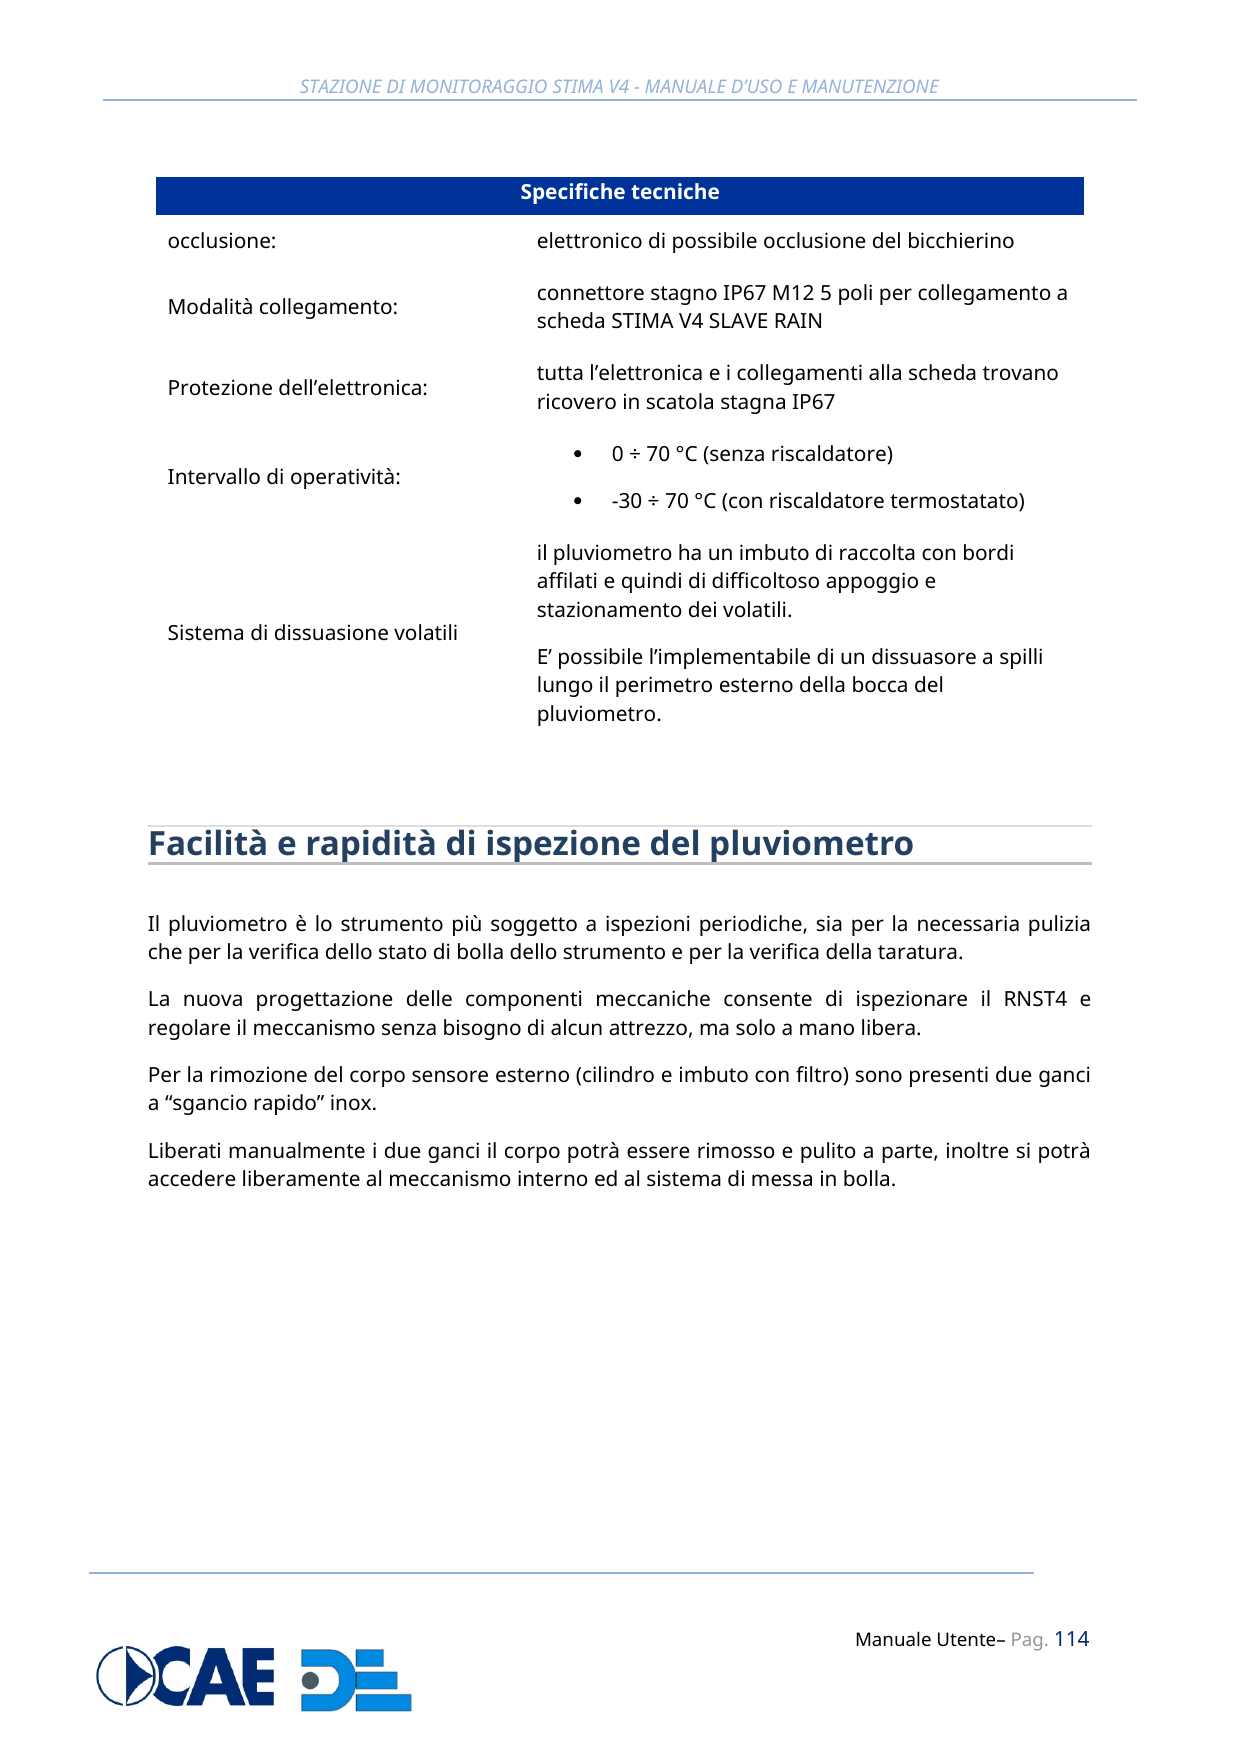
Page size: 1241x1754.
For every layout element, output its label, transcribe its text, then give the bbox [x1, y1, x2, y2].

table_cell Modalità collegamento: [156, 272, 523, 348]
text La nuova progettazione delle componenti meccaniche consente di ispezionare il RNST4 e regolare il meccanismo senza bisogno di alcun attrezzo, ma solo a mano libera. [148, 984, 1092, 1041]
table_cell tutta l’elettronica e i collegamenti alla scheda trovano ricovero in scatola stagna IP67 [528, 352, 1084, 428]
table_cell Sistema di dissuasione volatili [156, 532, 523, 740]
table_cell connettore stagno IP67 M12 5 poli per collegamento a scheda STIMA V4 SLAVE RAIN [528, 272, 1084, 348]
table_cell elettronico di possibile occlusione del bicchierino [528, 220, 1084, 267]
text Liberati manualmente i due ganci il corpo potrà essere rimosso e pulito a parte, inoltre si potrà accedere liberamente al meccanismo interno ed al sistema di messa in bolla. [148, 1136, 1092, 1193]
table_cell occlusione: [156, 220, 523, 267]
table_header Specifiche tecniche [156, 177, 1084, 215]
table_cell Protezione dell’elettronica: [156, 352, 523, 428]
text Per la rimozione del corpo sensore esterno (cilindro e imbuto con filtro) sono presenti due ganci a “sgancio rapido” inox. [148, 1060, 1092, 1117]
subtitle Facilità e rapidità di ispezione del pluviometro [148, 827, 1092, 862]
table_cell Intervallo di operatività: [156, 433, 523, 527]
text Il pluviometro è lo strumento più soggetto a ispezioni periodiche, sia per la necessaria pulizia che per la verifica dello stato di bolla dello strumento e per la verifica della taratura. [148, 909, 1092, 966]
table_cell il pluviometro ha un imbuto di raccolta con bordi affilati e quindi di difficoltoso appoggio e stazionamento dei volatili. E’ possibile l’implementabile di un dissuasore a spilli lungo il perimetro esterno della bocca del pluviometro. [528, 532, 1084, 740]
table_cell 0 ÷ 70 °C (senza riscaldatore) -30 ÷ 70 °C (con riscaldatore termostatato) [528, 433, 1084, 527]
